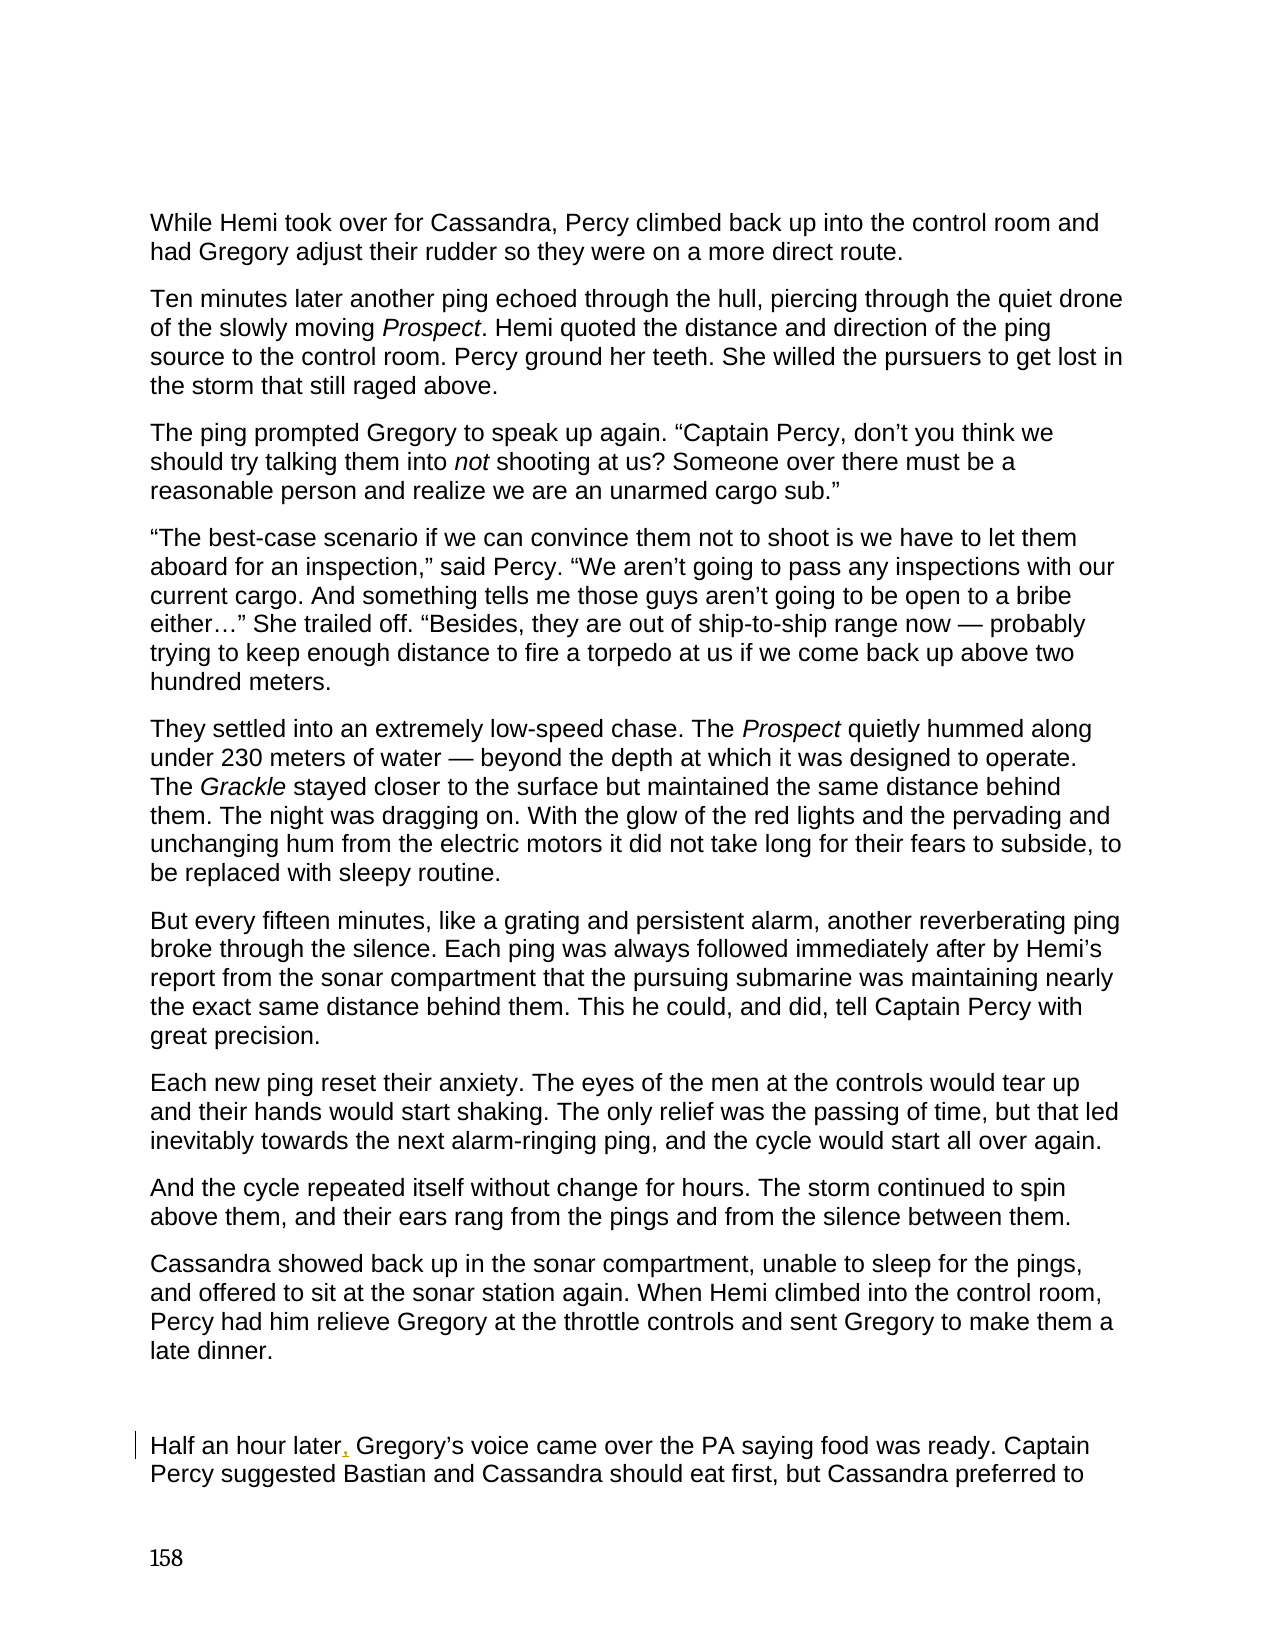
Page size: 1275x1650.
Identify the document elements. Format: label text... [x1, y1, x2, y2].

text But every fifteen minutes, like a grating and persistent alarm, another reverberating ping broke through the silence. Each ping was always followed immediately after by Hemi’s report from the sonar compartment that the pursuing submarine was maintaining nearly the exact same distance behind them. This he could, and did, tell Captain Percy with great precision. [150, 906, 1125, 1049]
text Ten minutes later another ping echoed through the hull, piercing through the quiet drone of the slowly moving Prospect. Hemi quoted the distance and direction of the ping source to the control room. Percy ground her teeth. She willed the pursuers to get lost in the storm that still raged above. [150, 284, 1125, 399]
text “The best-case scenario if we can convince them not to shoot is we have to let them aboard for an inspection,” said Percy. “We aren’t going to pass any inspections with our current cargo. And something tells me those guys aren’t going to be open to a bribe either…” She trailed off. “Besides, they are out of ship-to-ship range now — probably trying to keep enough distance to fire a torpedo at us if we come back up above two hundred meters. [150, 523, 1125, 696]
text Each new ping reset their anxiety. The eyes of the men at the controls would tear up and their hands would start shaking. The only relief was the passing of time, but that led inevitably towards the next alarm-ringing ping, and the cycle would start all over again. [150, 1068, 1125, 1154]
text And the cycle repeated itself without change for hours. The storm continued to spin above them, and their ears rang from the pings and from the silence between them. [150, 1173, 1125, 1231]
text The ping prompted Gregory to speak up again. “Captain Percy, don’t you think we should try talking them into not shooting at us? Someone over there must be a reasonable person and realize we are an unarmed cargo sub.” [150, 418, 1125, 504]
text Cassandra showed back up in the sonar compartment, unable to sleep for the pings, and offered to sit at the sonar station again. When Hemi climbed into the control room, Percy had him relieve Gregory at the throttle controls and sent Gregory to make them a late dinner. [150, 1249, 1125, 1364]
text Half an hour later, Gregory’s voice came over the PA saying food was ready. Captain Percy suggested Bastian and Cassandra should eat first, but Cassandra preferred to [150, 1431, 1125, 1488]
text While Hemi took over for Cassandra, Percy climbed back up into the control room and had Gregory adjust their rudder so they were on a more direct route. [150, 208, 1125, 266]
text They settled into an extremely low-speed chase. The Prospect quietly hummed along under 230 meters of water — beyond the depth at which it was designed to operate. The Grackle stayed closer to the surface but maintained the same distance behind them. The night was dragging on. With the glow of the red lights and the pervading and unchanging hum from the electric motors it did not take long for their fears to subside, to be replaced with sleepy routine. [150, 714, 1125, 887]
